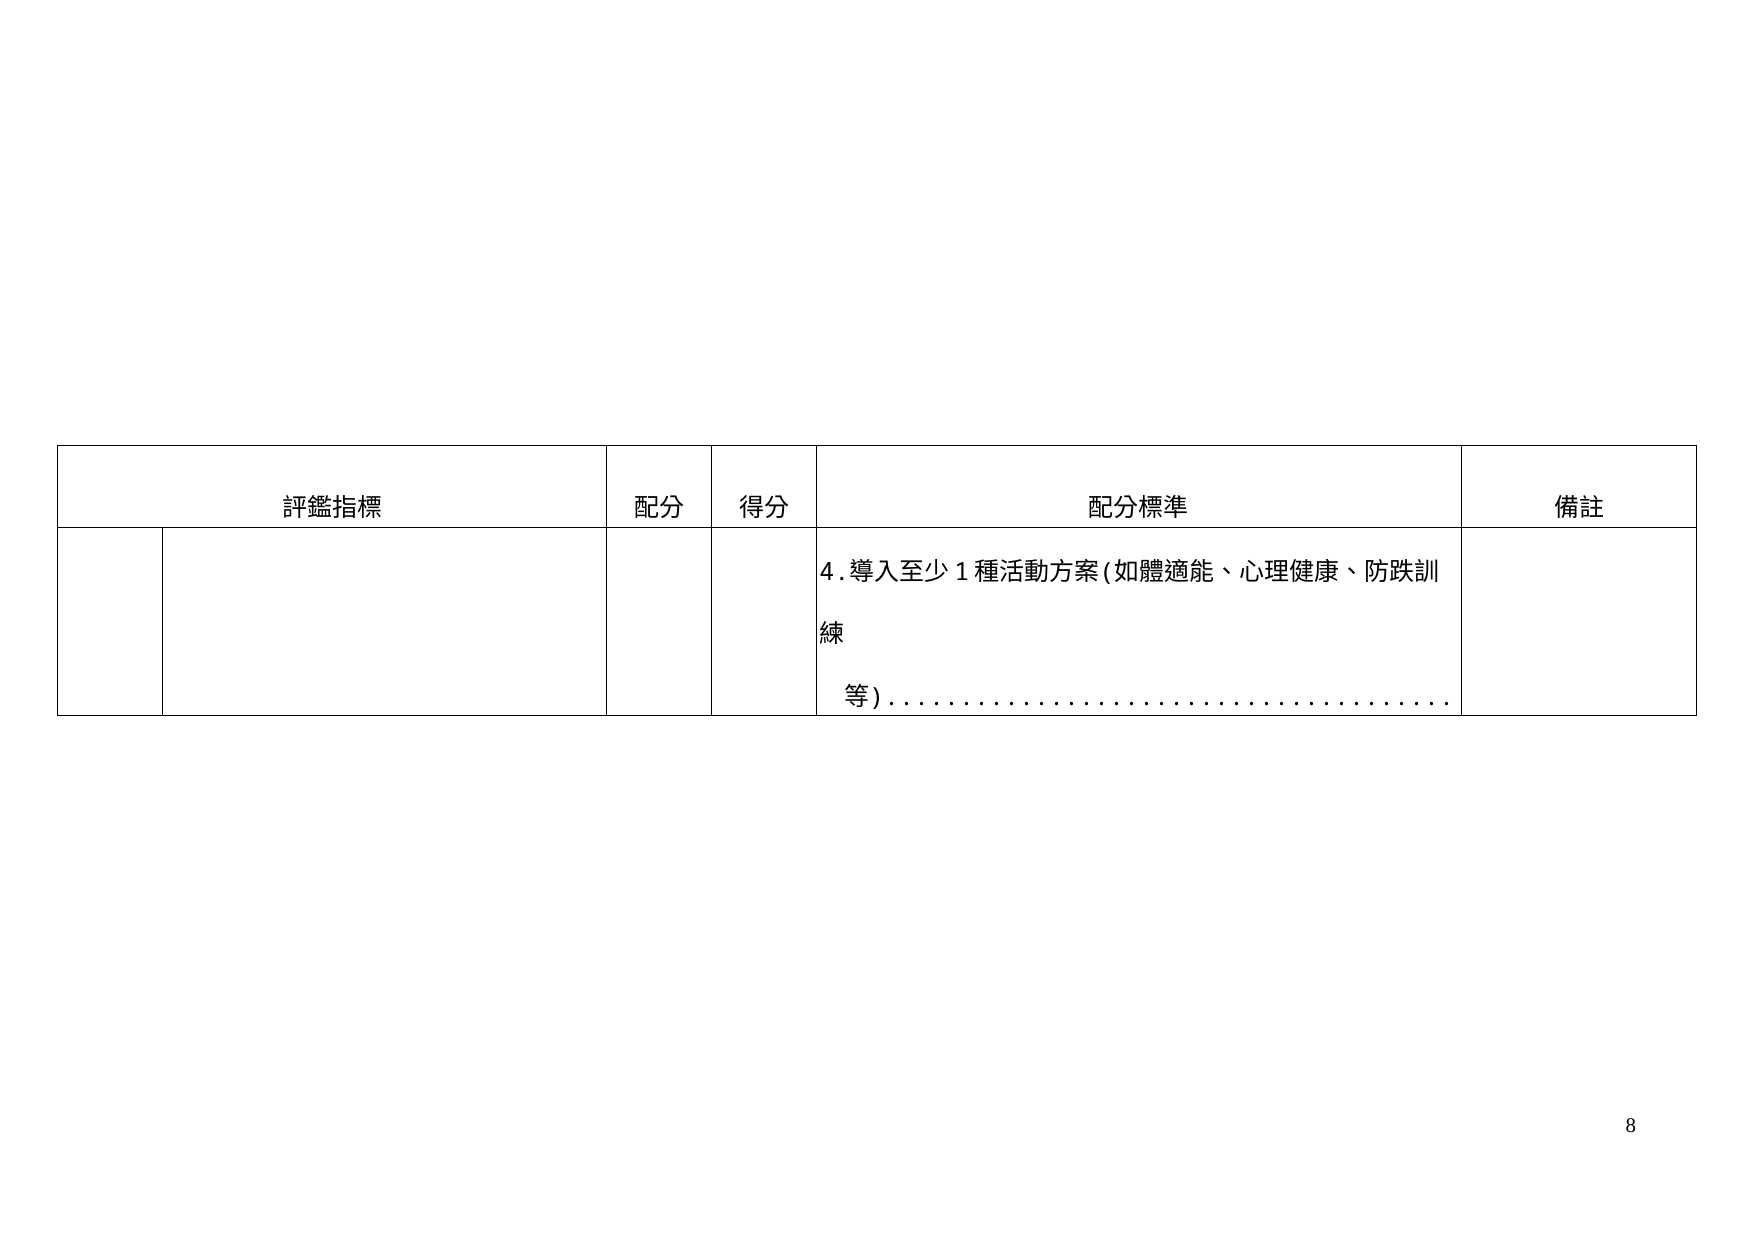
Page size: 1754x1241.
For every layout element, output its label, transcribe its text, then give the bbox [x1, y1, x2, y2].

table_cell [1462, 528, 1696, 715]
table_cell [163, 528, 606, 715]
table_header 得分 [712, 446, 816, 527]
table_header 備註 [1462, 446, 1696, 527]
table_cell [712, 528, 816, 715]
table_header 配分標準 [817, 446, 1461, 527]
table_header 評鑑指標 [58, 446, 606, 527]
table_cell [607, 528, 711, 715]
table_cell 4.導入至少1種活動方案(如體適能、心理健康、防跌訓練 等)...................................... [817, 528, 1461, 715]
table_cell [58, 528, 162, 715]
table_header 配分 [607, 446, 711, 527]
